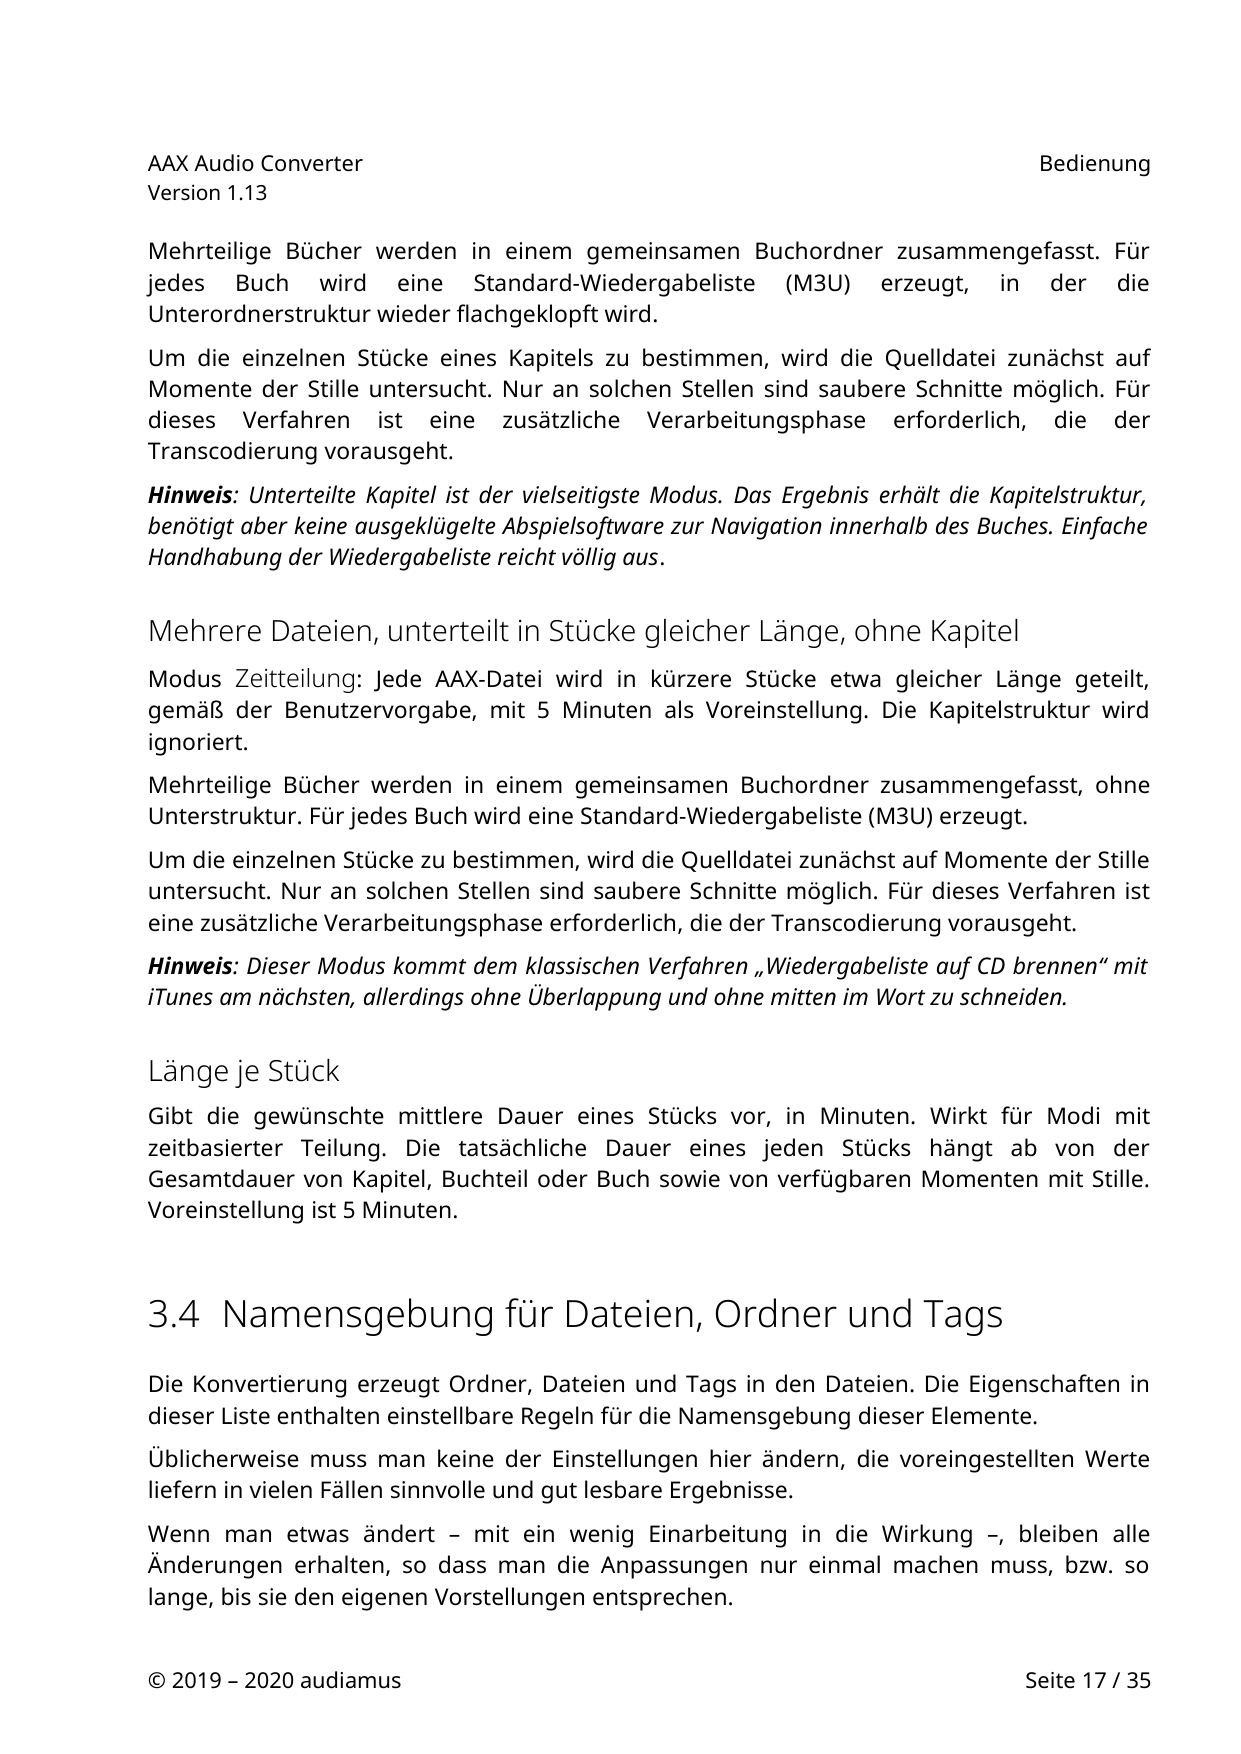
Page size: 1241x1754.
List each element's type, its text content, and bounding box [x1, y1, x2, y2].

text Modus Zeitteilung: Jede AAX-Datei wird in kürzere Stücke etwa gleicher Länge geteilt, gemäß der Benutzervorgabe, mit 5 Minuten als Voreinstellung. Die Kapitelstruktur wird ignoriert. [148, 660, 1152, 757]
subtitle Mehrere Dateien, unterteilt in Stücke gleicher Länge, ohne Kapitel [148, 610, 1152, 649]
text Mehrteilige Bücher werden in einem gemeinsamen Buchordner zusammengefasst. Für jedes Buch wird eine Standard-Wiedergabeliste (M3U) erzeugt, in der die Unterordnerstruktur wieder flachgeklopft wird. [148, 235, 1152, 329]
text Gibt die gewünschte mittlere Dauer eines Stücks vor, in Minuten. Wirkt für Modi mit zeitbasierter Teilung. Die tatsächliche Dauer eines jeden Stücks hängt ab von der Gesamtdauer von Kapitel, Buchteil oder Buch sowie von verfügbaren Momenten mit Stille. Voreinstellung ist 5 Minuten. [148, 1100, 1152, 1225]
subtitle Länge je Stück [148, 1050, 1152, 1089]
text Wenn man etwas ändert – mit ein wenig Einarbeitung in die Wirkung –, bleiben alle Änderungen erhalten, so dass man die Anpassungen nur einmal machen muss, bzw. so lange, bis sie den eigenen Vorstellungen entsprechen. [148, 1518, 1152, 1612]
text Üblicherweise muss man keine der Einstellungen hier ändern, die voreingestellten Werte liefern in vielen Fällen sinnvolle und gut lesbare Ergebnisse. [148, 1443, 1152, 1506]
text Hinweis: Unterteilte Kapitel ist der vielseitigste Modus. Das Ergebnis erhält die Kapitelstruktur, benötigt aber keine ausgeklügelte Abspielsoftware zur Navigation innerhalb des Buches. Einfache Handhabung der Wiedergabeliste reicht völlig aus. [148, 479, 1152, 573]
text Die Konvertierung erzeugt Ordner, Dateien und Tags in den Dateien. Die Eigenschaften in dieser Liste enthalten einstellbare Regeln für die Namensgebung dieser Elemente. [148, 1368, 1152, 1431]
text Um die einzelnen Stücke eines Kapitels zu bestimmen, wird die Quelldatei zunächst auf Momente der Stille untersucht. Nur an solchen Stellen sind saubere Schnitte möglich. Für dieses Verfahren ist eine zusätzliche Verarbeitungsphase erforderlich, die der Transcodierung vorausgeht. [148, 341, 1152, 466]
text Hinweis: Dieser Modus kommt dem klassischen Verfahren „Wiedergabeliste auf CD brennen“ mit iTunes am nächsten, allerdings ohne Überlappung und ohne mitten im Wort zu schneiden. [148, 950, 1152, 1013]
subtitle Namensgebung für Dateien, Ordner und Tags [148, 1288, 1152, 1339]
text Mehrteilige Bücher werden in einem gemeinsamen Buchordner zusammengefasst, ohne Unterstruktur. Für jedes Buch wird eine Standard-Wiedergabeliste (M3U) erzeugt. [148, 769, 1152, 832]
text Um die einzelnen Stücke zu bestimmen, wird die Quelldatei zunächst auf Momente der Stille untersucht. Nur an solchen Stellen sind saubere Schnitte möglich. Für dieses Verfahren ist eine zusätzliche Verarbeitungsphase erforderlich, die der Transcodierung vorausgeht. [148, 844, 1152, 938]
